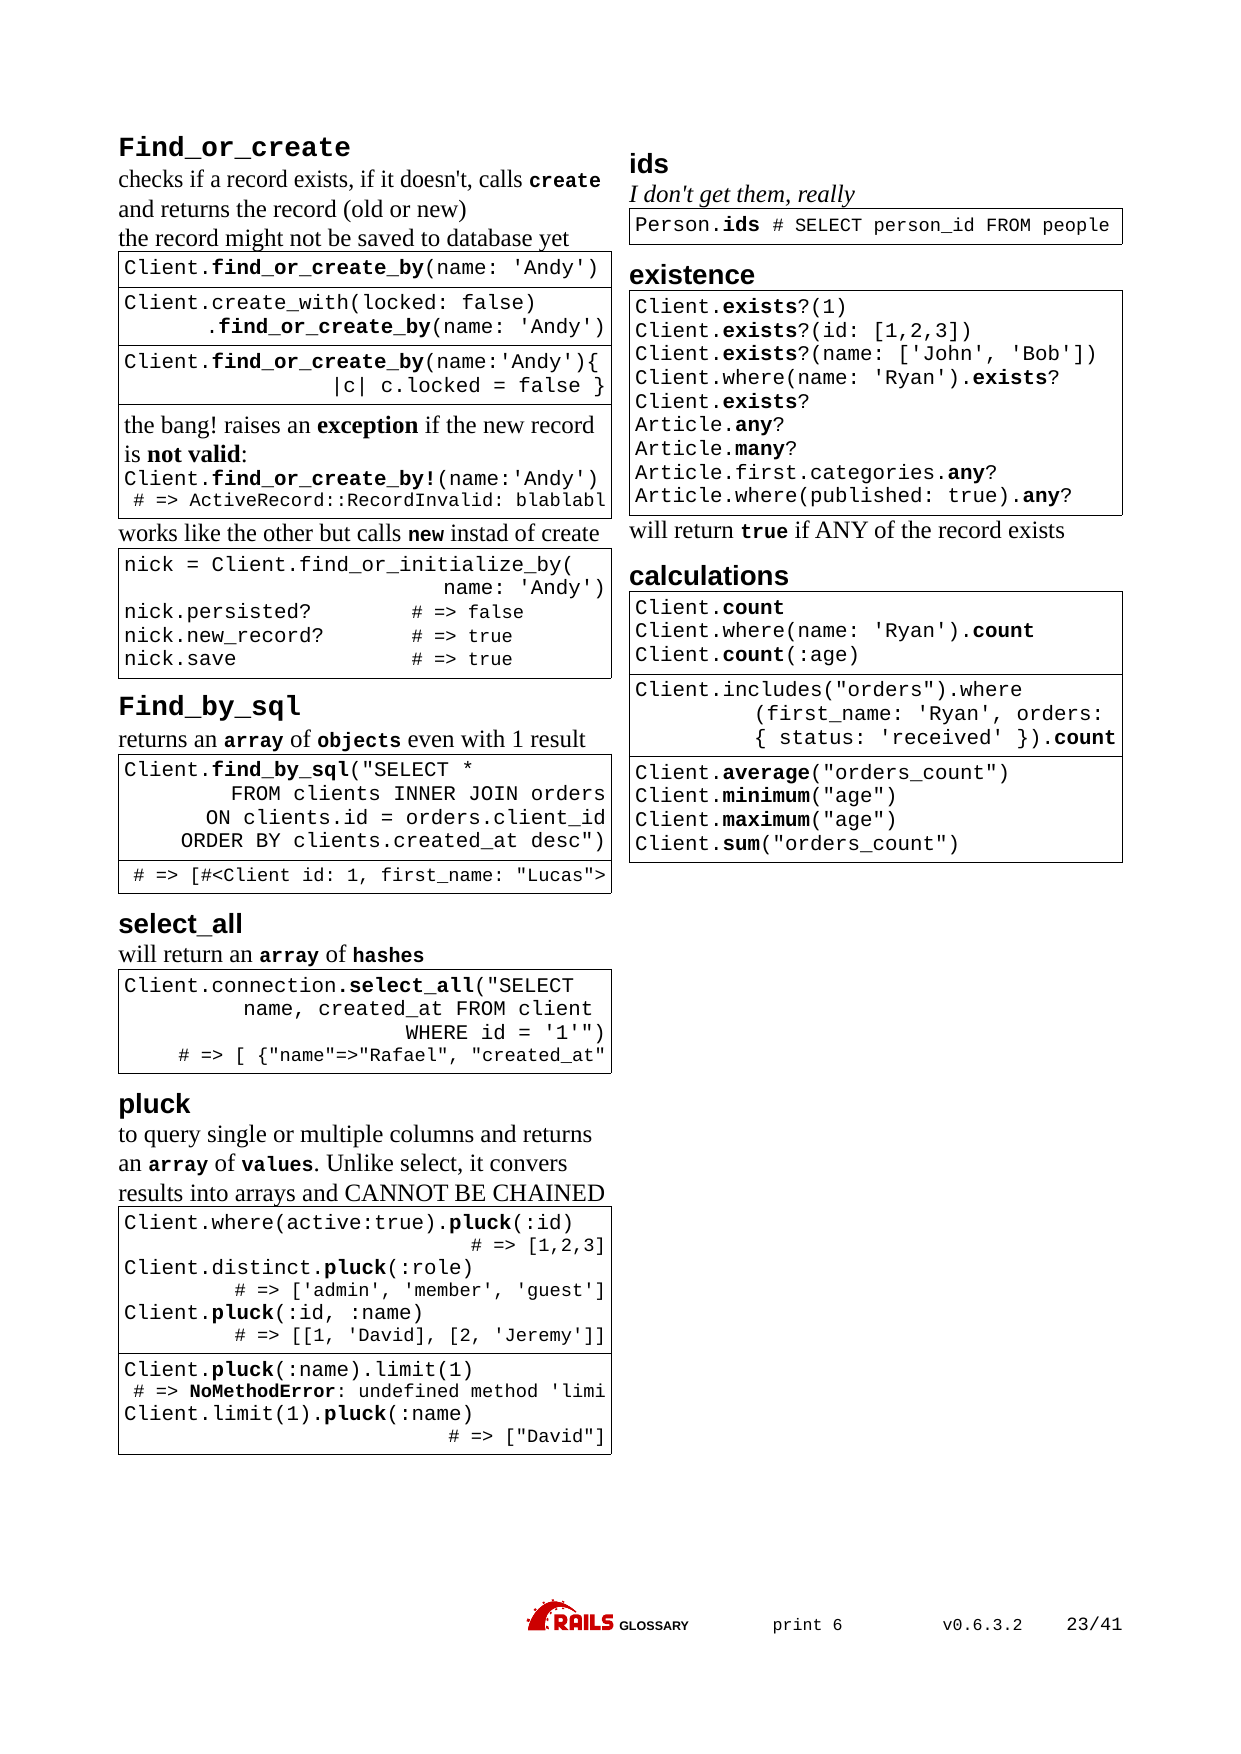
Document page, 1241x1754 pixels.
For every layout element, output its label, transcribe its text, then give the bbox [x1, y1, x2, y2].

table_cell Client.create_with(locked: false) .find_or_create_by(name: 'Andy') [119, 288, 611, 345]
table_header Client.exists?(1) Client.exists?(id: [1,2,3]) Client.exists?(name: ['John', 'Bob']) Client.where(name: 'Ryan').exists? Client.exists? Article.any? Article.many? Article.first.categories.any? Article.where(published: true).any? [630, 291, 1122, 515]
text checks if a record exists, if it doesn't, calls create [118, 164, 611, 194]
text to query single or multiple columns and returns an array of values. Unlike select, it convers results into arrays and CANNOT BE CHAINED [118, 1119, 611, 1206]
subtitle pluck [118, 1087, 611, 1119]
table_header Client.connection.select_all("SELECT name, created_at FROM client WHERE id = '1'") # => [ {"name"=>"Rafael", "created_at" [119, 970, 611, 1073]
table_header Client.find_by_sql("SELECT * FROM clients INNER JOIN orders ON clients.id = orders.client_id ORDER BY clients.created_at desc") [119, 755, 611, 860]
table_header Client.where(active:true).pluck(:id) # => [1,2,3] Client.distinct.pluck(:role) # => ['admin', 'member', 'guest'] Client.pluck(:id, :name) # => [[1, 'David], [2, 'Jeremy']] [119, 1207, 611, 1353]
text works like the other but calls new instad of create [118, 519, 611, 548]
subtitle Find_by_sql [118, 693, 611, 724]
table_header Client.count Client.where(name: 'Ryan').count Client.count(:age) [630, 592, 1122, 673]
table_cell Client.average("orders_count") Client.minimum("age") Client.maximum("age") Client.sum("orders_count") [630, 757, 1122, 862]
text and returns the record (old or new) [118, 194, 611, 223]
table_header Person.ids # SELECT person_id FROM people [630, 209, 1122, 243]
table_cell Client.includes("orders").where (first_name: 'Ryan', orders: { status: 'received' }).count [630, 675, 1122, 756]
text will return true if ANY of the record exists [629, 516, 1122, 544]
subtitle select_all [118, 907, 611, 939]
table_cell # => [#<Client id: 1, first_name: "Lucas"> [119, 861, 611, 892]
table_header Client.find_or_create_by(name: 'Andy') [119, 252, 611, 287]
table_cell Client.pluck(:name).limit(1) # => NoMethodError: undefined method 'limi Client.limit(1).pluck(:name) # => ["David"] [119, 1354, 611, 1454]
table_cell the bang! raises an exception if the new record is not valid: Client.find_or_create_by!(name:'Andy') # => ActiveRecord::RecordInvalid: blablabl [119, 405, 611, 518]
subtitle calculations [629, 559, 1122, 591]
text will return an array of hashes [118, 939, 611, 969]
text the record might not be saved to database yet [118, 223, 611, 251]
table_header nick = Client.find_or_initialize_by( name: 'Andy') nick.persisted? # => false nick.new_record? # => true nick.save # => true [119, 549, 611, 678]
subtitle existence [629, 258, 1122, 290]
text I don't get them, really [629, 179, 1122, 208]
subtitle Find_or_create [118, 133, 611, 164]
subtitle ids [629, 148, 1122, 179]
table_cell Client.find_or_create_by(name:'Andy'){ |c| c.locked = false } [119, 346, 611, 404]
text returns an array of objects even with 1 result [118, 724, 611, 753]
